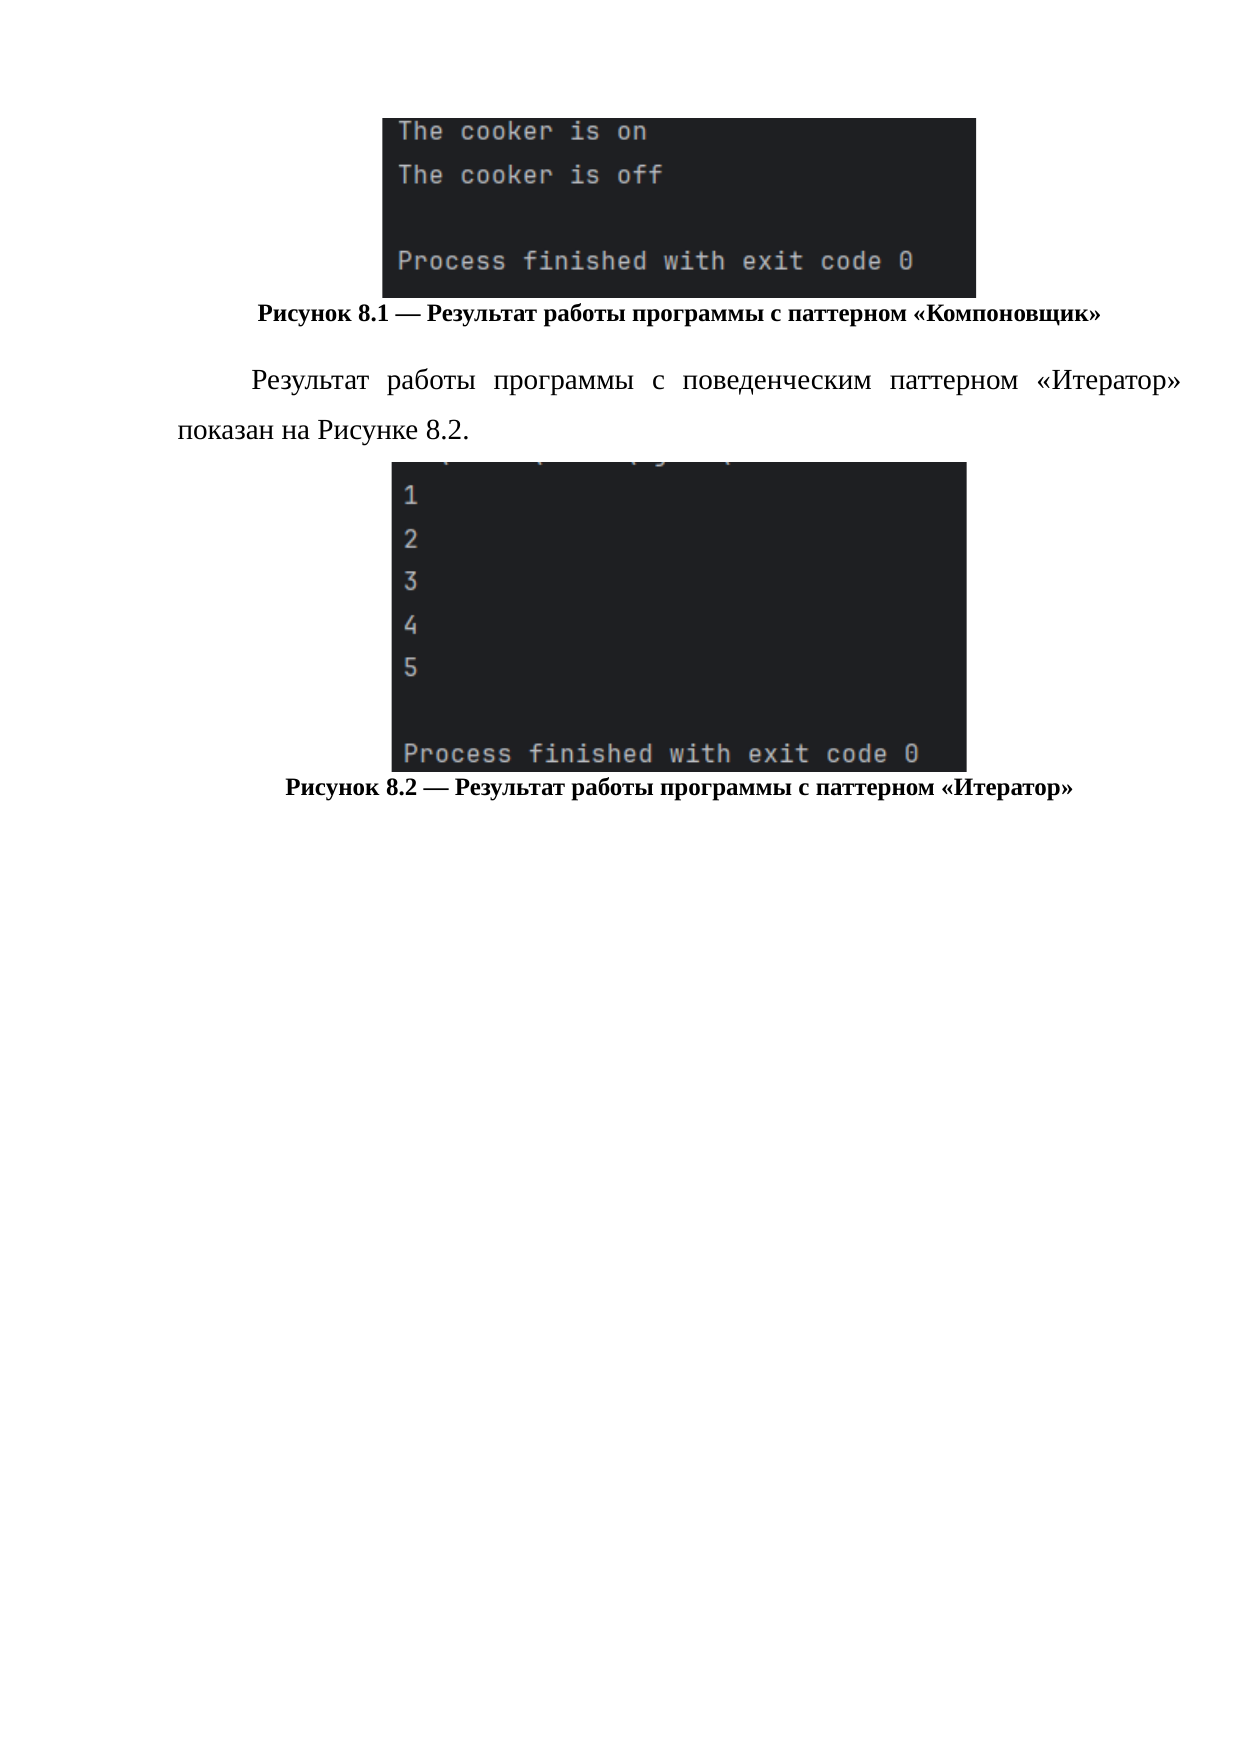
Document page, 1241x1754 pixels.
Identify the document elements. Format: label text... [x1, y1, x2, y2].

picture [391, 462, 967, 772]
text Рисунок 8.2 — Результат работы программы с паттерном «Итератор» [177, 772, 1181, 801]
text Рисунок 8.1 — Результат работы программы с паттерном «Компоновщик» [177, 298, 1181, 327]
picture [382, 118, 977, 298]
text Результат работы программы с поведенческим паттерном «Итератор» показан на Рисунке 8.2. [177, 362, 1181, 446]
